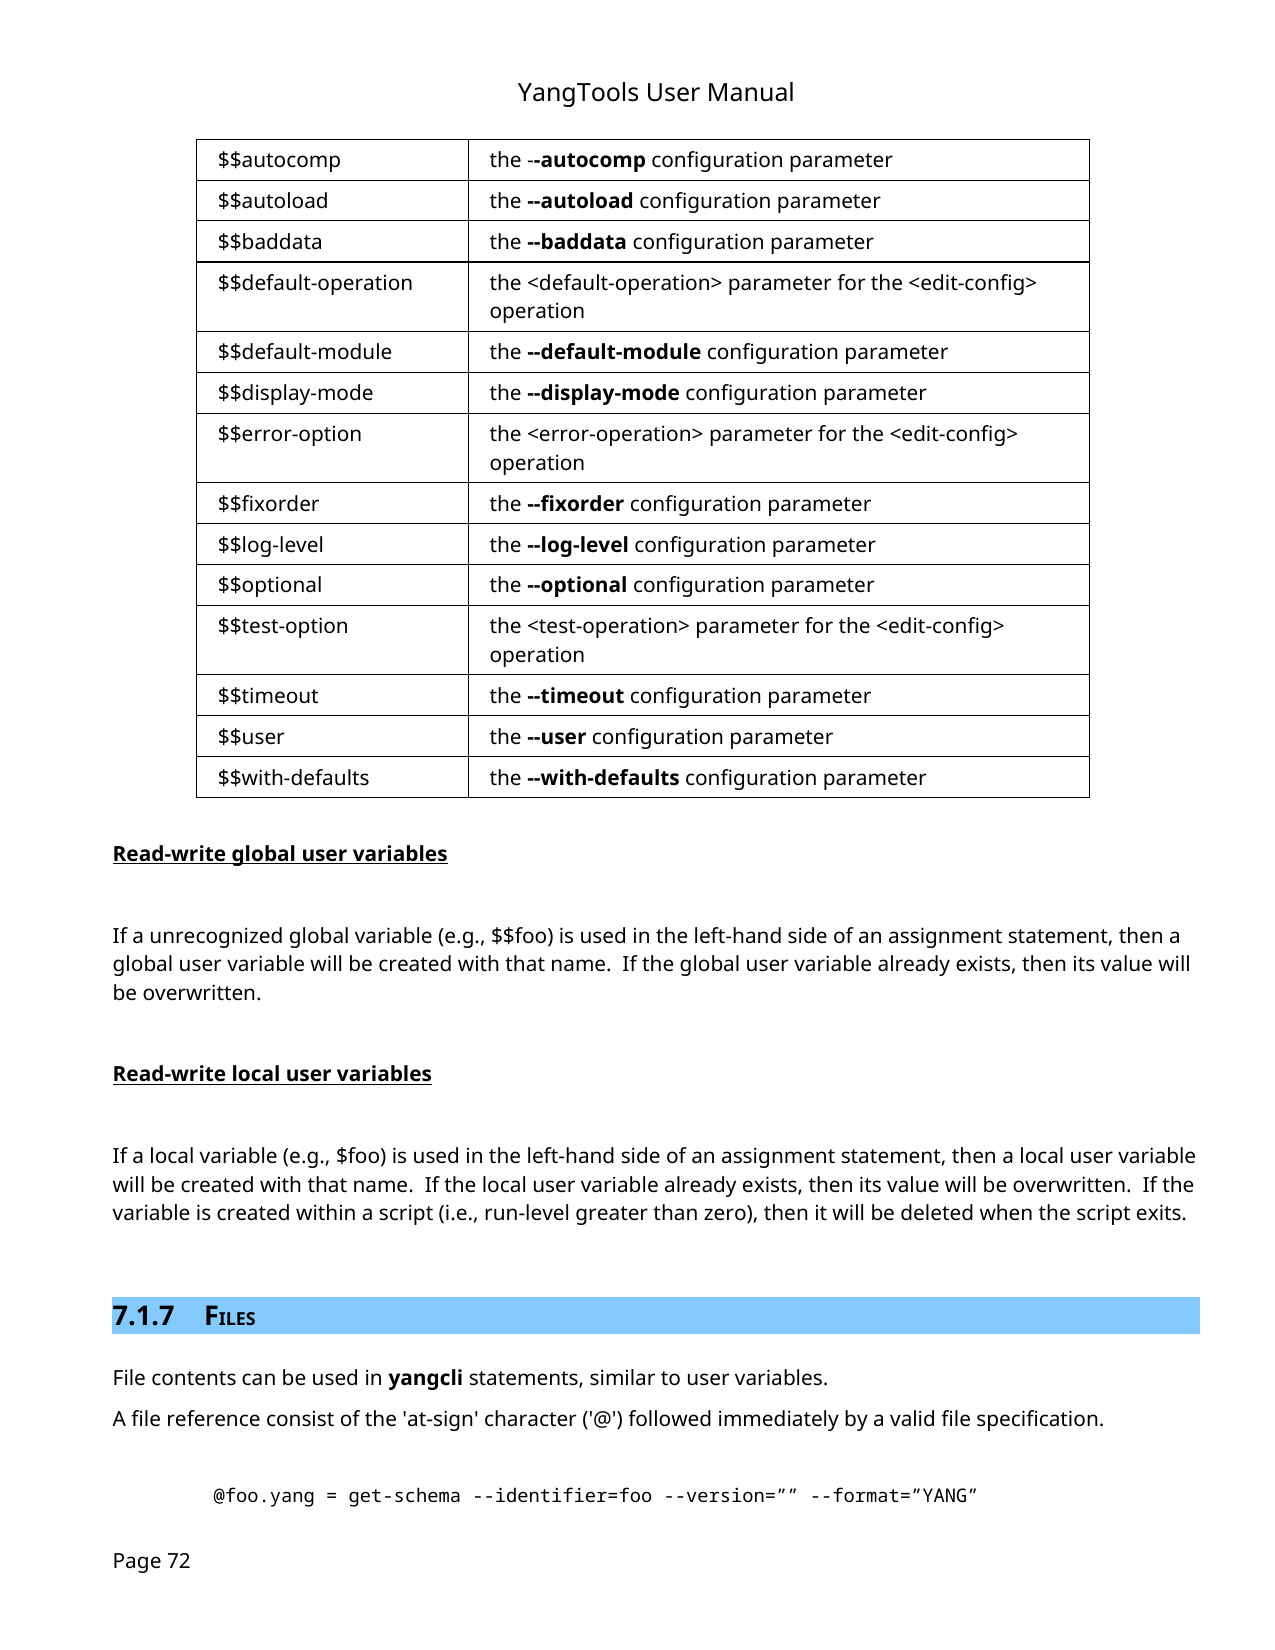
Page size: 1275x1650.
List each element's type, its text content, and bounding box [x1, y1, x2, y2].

text @foo.yang = get-schema --identifier=foo --version=”” --format=”YANG” [139, 1482, 1200, 1508]
table_cell the --autoload configuration parameter [469, 181, 1089, 220]
table_cell the --with-defaults configuration parameter [469, 757, 1089, 797]
table_cell $$optional [197, 565, 468, 605]
table_cell $$fixorder [197, 483, 468, 523]
table_cell the --optional configuration parameter [469, 565, 1089, 605]
table_cell the --timeout configuration parameter [469, 675, 1089, 715]
table_cell $$timeout [197, 675, 468, 715]
table_cell the --display-mode configuration parameter [469, 373, 1089, 413]
table_cell $$log-level [197, 524, 468, 564]
subtitle Files [112, 1297, 1200, 1334]
table_cell the <error-operation> parameter for the <edit-config> operation [469, 414, 1089, 482]
text If a local variable (e.g., $foo) is used in the left-hand side of an assignment statement, then a local user variable will be created with that name. If the local user variable already exists, then its value will be overwritten. If the variable is created within a script (i.e., run-level greater than zero), then it will be deleted when the script exits. [112, 1141, 1200, 1227]
table_cell $$default-operation [197, 263, 468, 331]
table_cell $$error-option [197, 414, 468, 482]
text File contents can be used in yangcli statements, similar to user variables. [112, 1363, 1200, 1391]
text Read-write local user variables [112, 1059, 1200, 1088]
table_cell $$baddata [197, 221, 468, 261]
table_cell $$autocomp [197, 140, 468, 179]
table_cell the <test-operation> parameter for the <edit-config> operation [469, 606, 1089, 674]
table_cell the --user configuration parameter [469, 716, 1089, 756]
text Read-write global user variables [112, 839, 1200, 867]
text A file reference consist of the 'at-sign' character ('@') followed immediately by a valid file specification. [112, 1404, 1200, 1432]
table_cell $$test-option [197, 606, 468, 674]
table_cell $$display-mode [197, 373, 468, 413]
text If a unrecognized global variable (e.g., $$foo) is used in the left-hand side of an assignment statement, then a global user variable will be created with that name. If the global user variable already exists, then its value will be overwritten. [112, 921, 1200, 1006]
table_cell the <default-operation> parameter for the <edit-config> operation [469, 263, 1089, 331]
table_cell the --log-level configuration parameter [469, 524, 1089, 564]
table_cell $$autoload [197, 181, 468, 220]
table_cell the --fixorder configuration parameter [469, 483, 1089, 523]
table_cell $$with-defaults [197, 757, 468, 797]
table_cell $$default-module [197, 332, 468, 372]
table_cell the --autocomp configuration parameter [469, 140, 1089, 179]
table_cell $$user [197, 716, 468, 756]
table_cell the --baddata configuration parameter [469, 221, 1089, 261]
table_cell the --default-module configuration parameter [469, 332, 1089, 372]
